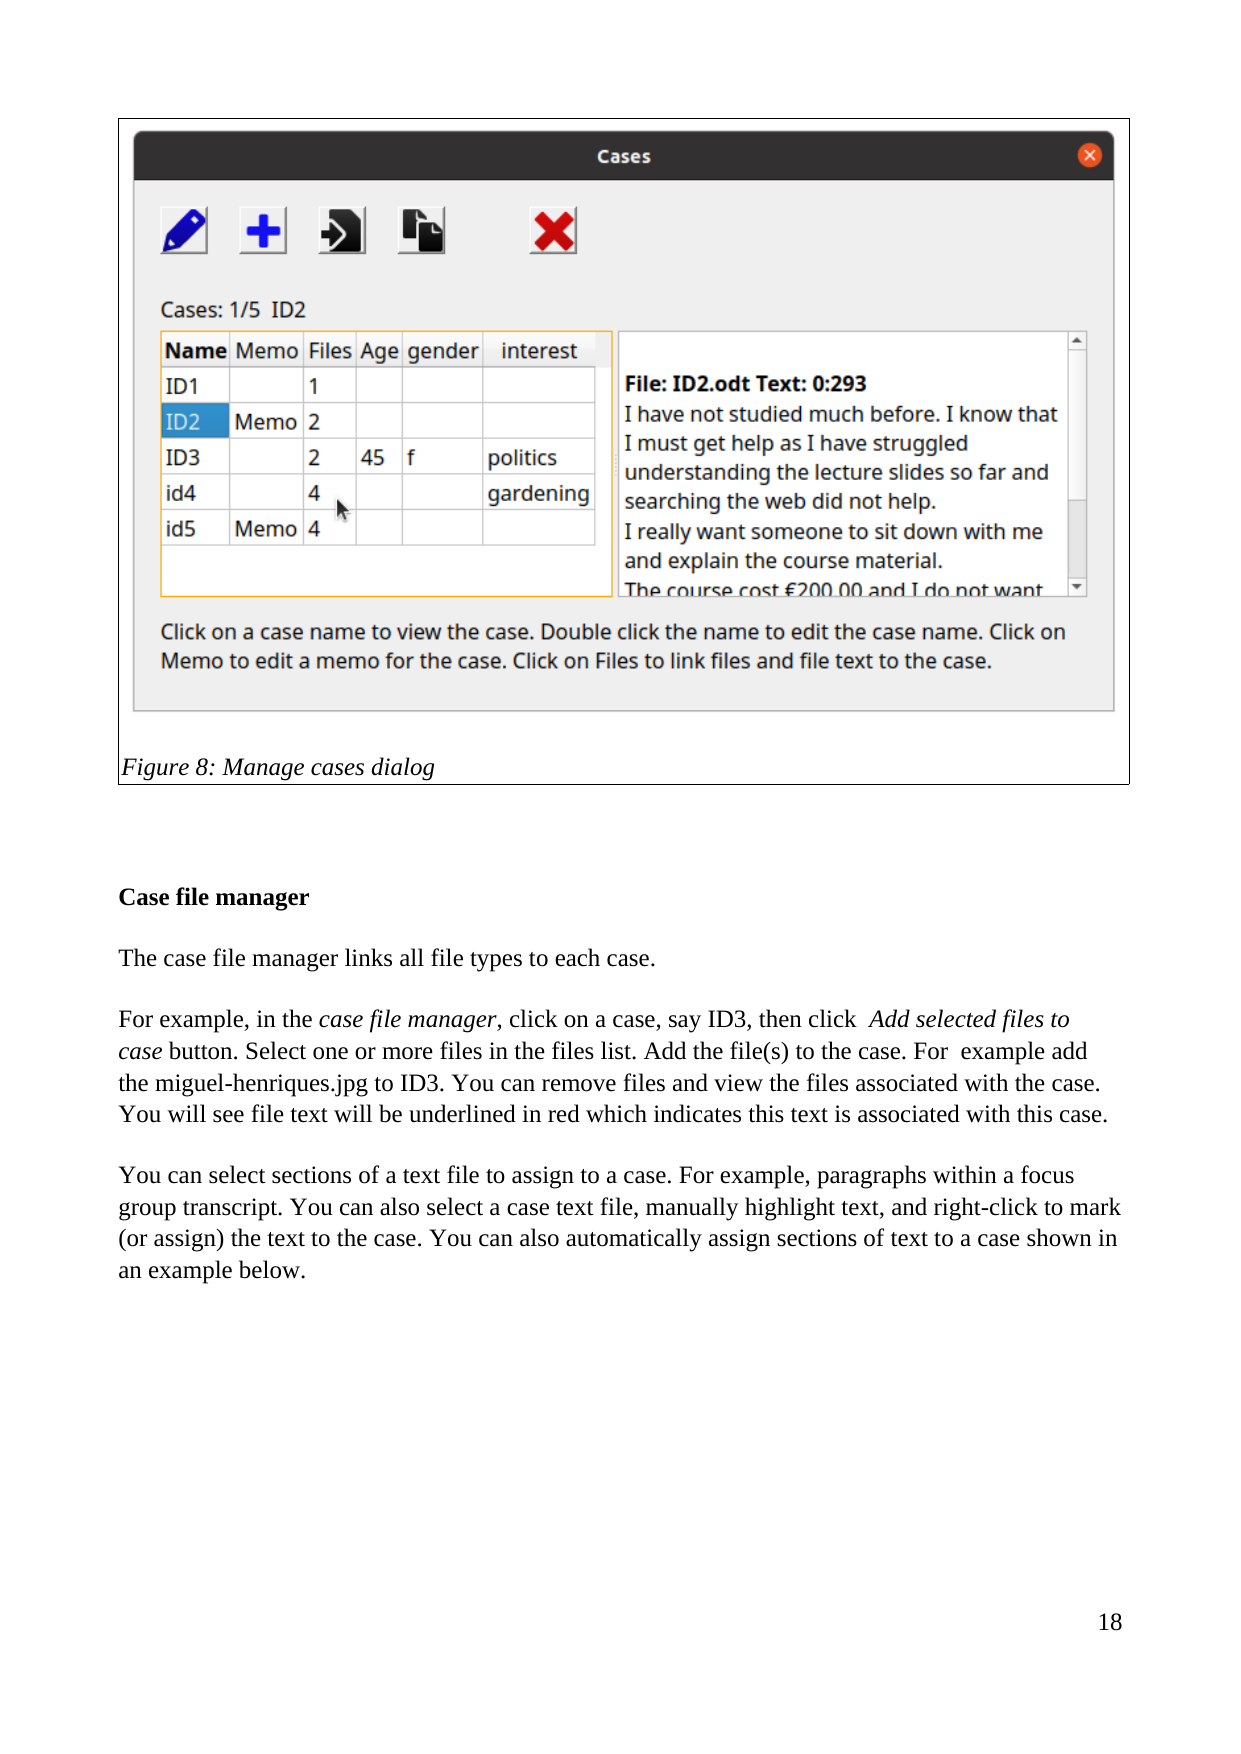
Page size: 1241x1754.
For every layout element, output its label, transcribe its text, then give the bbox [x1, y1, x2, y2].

text Figure 8: Manage cases dialog [121, 724, 1126, 781]
text You can select sections of a text file to assign to a case. For example, paragraphs within a focus group transcript. You can also select a case text file, manually highlight text, and right-click to mark (or assign) the text to the case. You can also automatically assign sections of text to a case shown in an example below. [118, 1160, 1122, 1284]
text Case file manager [118, 882, 1122, 911]
text The case file manager links all file types to each case. [118, 943, 1122, 972]
picture [121, 121, 1127, 724]
text For example, in the case file manager, click on a case, say ID3, then click Add selected files to case button. Select one or more files in the files list. Add the file(s) to the case. For example add the miguel-henriques.jpg to ID3. You can remove files and view the files associated with the case. You will see file text will be underlined in red which indicates this text is associated with this case. [118, 1004, 1122, 1128]
